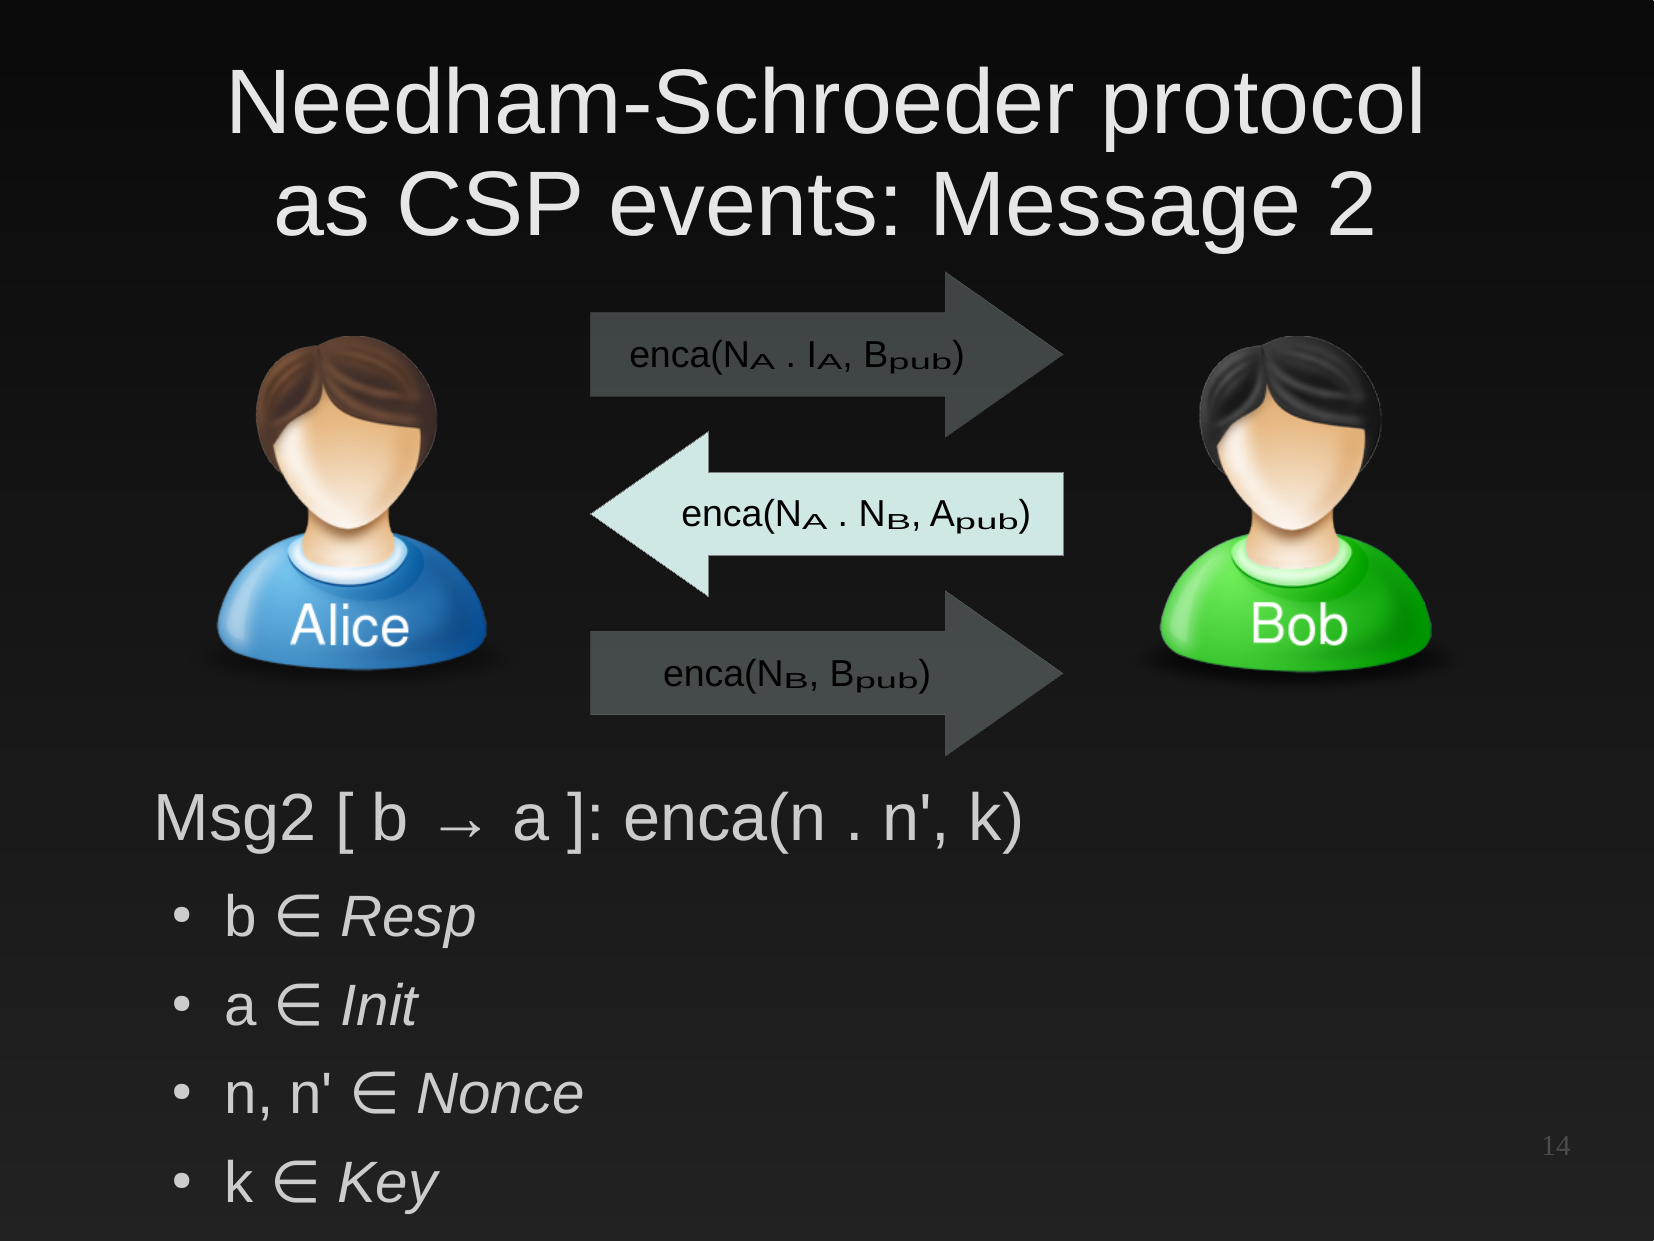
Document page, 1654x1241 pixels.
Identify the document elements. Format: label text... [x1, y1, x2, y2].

picture [177, 336, 532, 692]
text_box enca(NB, Bpub) [590, 590, 1064, 756]
list Msg2 [ b → a ]: enca(n . n', k) b ∈ Resp a ∈ Init n, n' ∈ Nonce k ∈ Key [82, 779, 1571, 1217]
text_box enca(NA . IA, Bpub) [590, 271, 1064, 438]
picture [1120, 336, 1477, 693]
text_box enca(NA . NB, Apub) [590, 431, 1064, 597]
title Needham-Schroeder protocol as CSP events: Message 2 [82, 49, 1571, 257]
